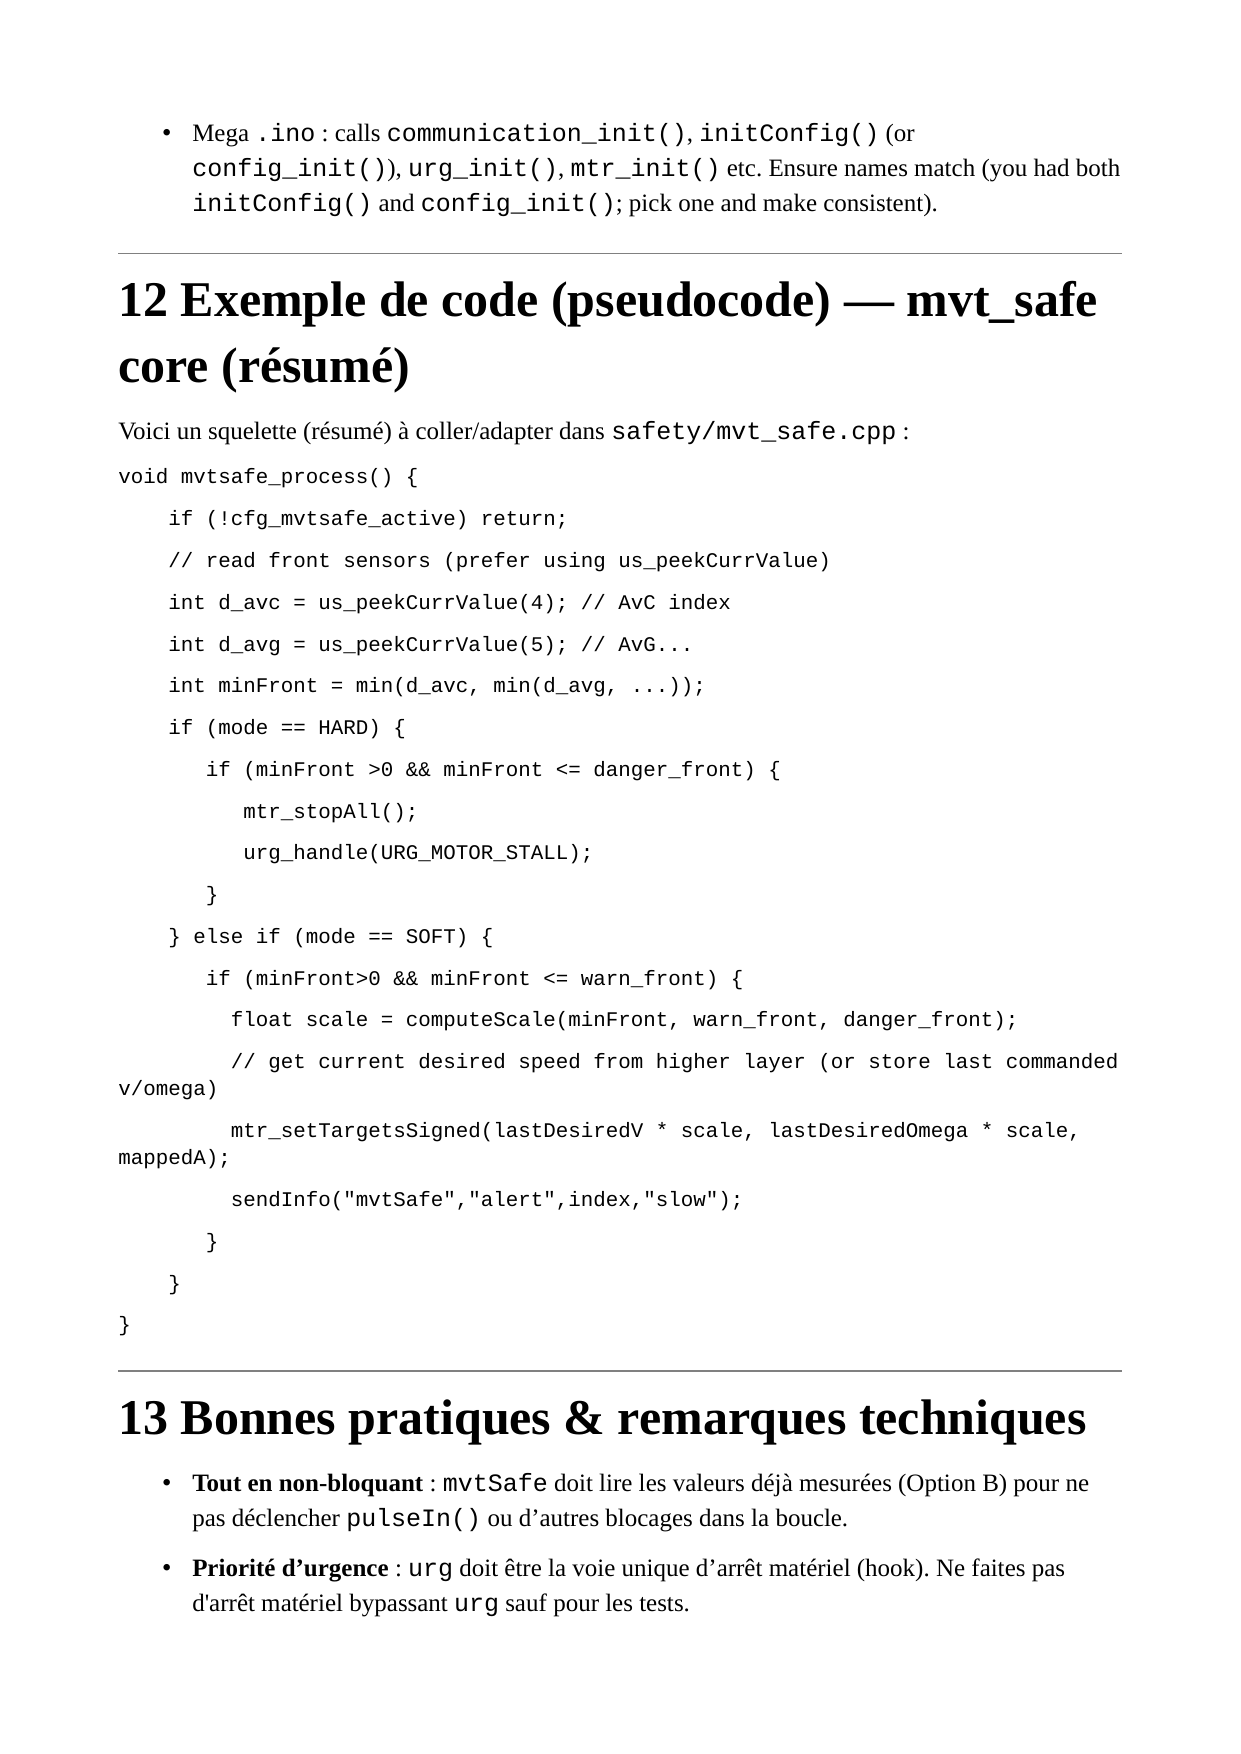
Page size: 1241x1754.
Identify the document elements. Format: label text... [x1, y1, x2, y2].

text } else if (mode == SOFT) { [118, 926, 1122, 949]
text } [118, 1314, 1122, 1338]
text } [118, 1231, 1122, 1254]
text } [118, 884, 1122, 908]
text // read front sensors (prefer using us_peekCurrValue) [118, 550, 1122, 574]
text int d_avg = us_peekCurrValue(5); // AvG... [118, 633, 1122, 657]
text // get current desired speed from higher layer (or store last commanded v/omega) [118, 1051, 1122, 1102]
text float scale = computeScale(minFront, warn_front, danger_front); [118, 1009, 1122, 1033]
text if (minFront >0 && minFront <= danger_front) { [118, 759, 1122, 782]
text mtr_setTargetsSigned(lastDesiredV * scale, lastDesiredOmega * scale, mappedA); [118, 1120, 1122, 1171]
list Mega .ino : calls communication_init(), initConfig() (or config_init()), urg_init(), mtr_init() etc. Ensure names match (you had both initConfig() and config_init(); pick one and make consistent). [162, 118, 1122, 219]
text Voici un squelette (résumé) à coller/adapter dans safety/mvt_safe.cpp : [118, 416, 1122, 447]
text if (mode == HARD) { [118, 717, 1122, 741]
text mtr_stopAll(); [118, 801, 1122, 824]
text void mvtsafe_process() { [118, 466, 1122, 490]
text urg_handle(URG_MOTOR_STALL); [118, 842, 1122, 866]
list Tout en non-bloquant : mvtSafe doit lire les valeurs déjà mesurées (Option B) pour ne pas déclencher pulseIn() ou d’autres blocages dans la boucle. [162, 1468, 1122, 1534]
text int d_avc = us_peekCurrValue(4); // AvC index [118, 592, 1122, 615]
text } [118, 1273, 1122, 1296]
text sendInfo("mvtSafe","alert",index,"slow"); [118, 1189, 1122, 1213]
text if (minFront>0 && minFront <= warn_front) { [118, 968, 1122, 991]
subtitle 13 Bonnes pratiques & remarques techniques [118, 1388, 1122, 1445]
text if (!cfg_mvtsafe_active) return; [118, 508, 1122, 532]
subtitle 12 Exemple de code (pseudocode) — mvt_safe core (résumé) [118, 270, 1122, 393]
text int minFront = min(d_avc, min(d_avg, ...)); [118, 675, 1122, 699]
list Priorité d’urgence : urg doit être la voie unique d’arrêt matériel (hook). Ne faites pas d'arrêt matériel bypassant urg sauf pour les tests. [162, 1553, 1122, 1619]
